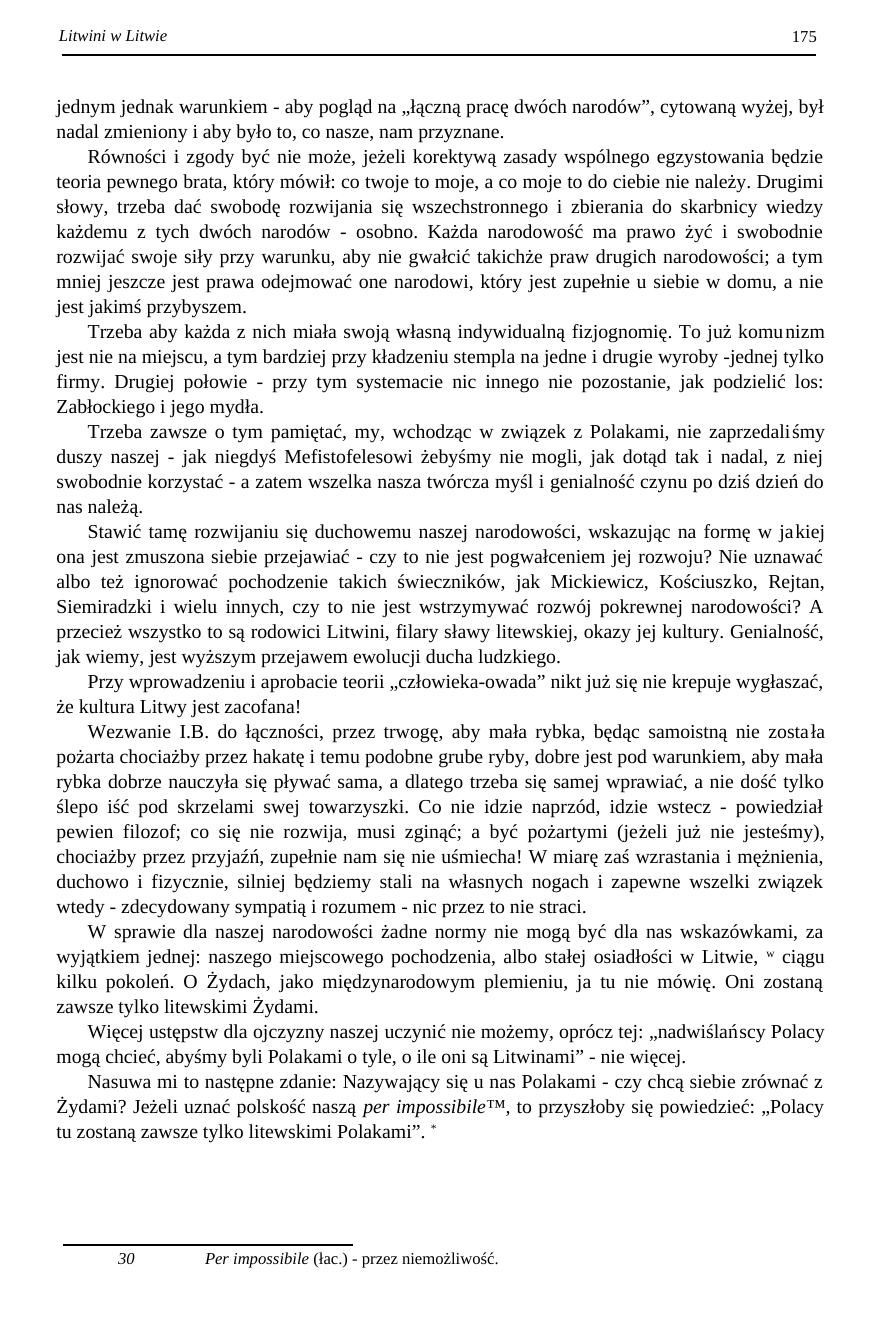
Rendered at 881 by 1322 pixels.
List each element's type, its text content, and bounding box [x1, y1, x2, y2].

text W sprawie dla naszej narodowości żadne normy nie mogą być dla nas wskazówkami, za wyjątkiem jednej: naszego miejscowego pochodzenia, albo stałej osiadłości w Litwie, w ciągu kilku pokoleń. O Żydach, jako międzynarodowym plemieniu, ja tu nie mówię. Oni zostaną zawsze tylko litewskimi Żydami. [56, 920, 825, 1018]
text 175 [792, 27, 822, 46]
text Litwini w Litwie [59, 26, 184, 45]
text jednym jednak warunkiem - aby pogląd na „łączną pracę dwóch narodów”, cytowaną wyżej, był nadal zmieniony i aby było to, co nasze, nam przyznane. [56, 95, 825, 143]
text Równości i zgody być nie może, jeżeli korektywą zasady wspólnego egzystowania będzie teoria pewnego brata, który mówił: co twoje to moje, a co moje to do ciebie nie należy. Drugimi słowy, trzeba dać swobodę rozwijania się wszechstronnego i zbierania do skarbnicy wiedzy każdemu z tych dwóch narodów - osobno. Każda narodowość ma prawo żyć i swobodnie rozwijać swoje siły przy warunku, aby nie gwałcić takichże praw drugich narodowości; a tym mniej jeszcze jest prawa odejmować one narodowi, który jest zupełnie u siebie w domu, a nie jest jakimś przybyszem. [56, 145, 825, 318]
list Per impossibile (łac.) - przez niemożliwość. [87, 1248, 499, 1268]
text Nasuwa mi to następne zdanie: Nazywający się u nas Polakami - czy chcą siebie zrównać z Żydami? Jeżeli uznać polskość naszą per impossibile™, to przyszłoby się powiedzieć: „Polacy tu zostaną zawsze tylko litewskimi Polakami”. * [56, 1070, 825, 1143]
text Wezwanie I.B. do łączności, przez trwogę, aby mała rybka, będąc samoistną nie zosta­ła pożarta chociażby przez hakatę i temu podobne grube ryby, dobre jest pod warunkiem, aby mała rybka dobrze nauczyła się pływać sama, a dlatego trzeba się samej wprawiać, a nie dość tylko ślepo iść pod skrzelami swej towarzyszki. Co nie idzie naprzód, idzie wstecz - powiedział pewien filozof; co się nie rozwija, musi zginąć; a być pożartymi (je­żeli już nie jesteśmy), chociażby przez przyjaźń, zupełnie nam się nie uśmiecha! W miarę zaś wzrastania i mężnienia, duchowo i fizycznie, silniej będziemy stali na własnych nogach i zapewne wszelki związek wtedy - zdecydowany sympatią i rozumem - nic przez to nie straci. [56, 720, 825, 918]
text Stawić tamę rozwijaniu się duchowemu naszej narodowości, wskazując na formę w ja­kiej ona jest zmuszona siebie przejawiać - czy to nie jest pogwałceniem jej rozwoju? Nie uznawać albo też ignorować pochodzenie takich świeczników, jak Mickiewicz, Kościusz­ko, Rejtan, Siemiradzki i wielu innych, czy to nie jest wstrzymywać rozwój pokrewnej narodowości? A przecież wszystko to są rodowici Litwini, filary sławy litewskiej, okazy jej kultury. Genialność, jak wiemy, jest wyższym przejawem ewolucji ducha ludzkiego. [56, 520, 825, 668]
text Trzeba aby każda z nich miała swoją własną indywidualną fizjognomię. To już komu­nizm jest nie na miejscu, a tym bardziej przy kładzeniu stempla na jedne i drugie wyroby -jednej tylko firmy. Drugiej połowie - przy tym systemacie nic innego nie pozostanie, jak podzielić los: Zabłockiego i jego mydła. [56, 320, 825, 418]
text Trzeba zawsze o tym pamiętać, my, wchodząc w związek z Polakami, nie zaprzedali­śmy duszy naszej - jak niegdyś Mefistofelesowi żebyśmy nie mogli, jak dotąd tak i nadal, z niej swobodnie korzystać - a zatem wszelka nasza twórcza myśl i genialność czynu po dziś dzień do nas należą. [56, 420, 825, 518]
text Więcej ustępstw dla ojczyzny naszej uczynić nie możemy, oprócz tej: „nadwiślań­scy Polacy mogą chcieć, abyśmy byli Polakami o tyle, o ile oni są Litwinami” - nie więcej. [56, 1020, 825, 1068]
text Przy wprowadzeniu i aprobacie teorii „człowieka-owada” nikt już się nie krepuje wygłaszać, że kultura Litwy jest zacofana! [56, 670, 825, 718]
